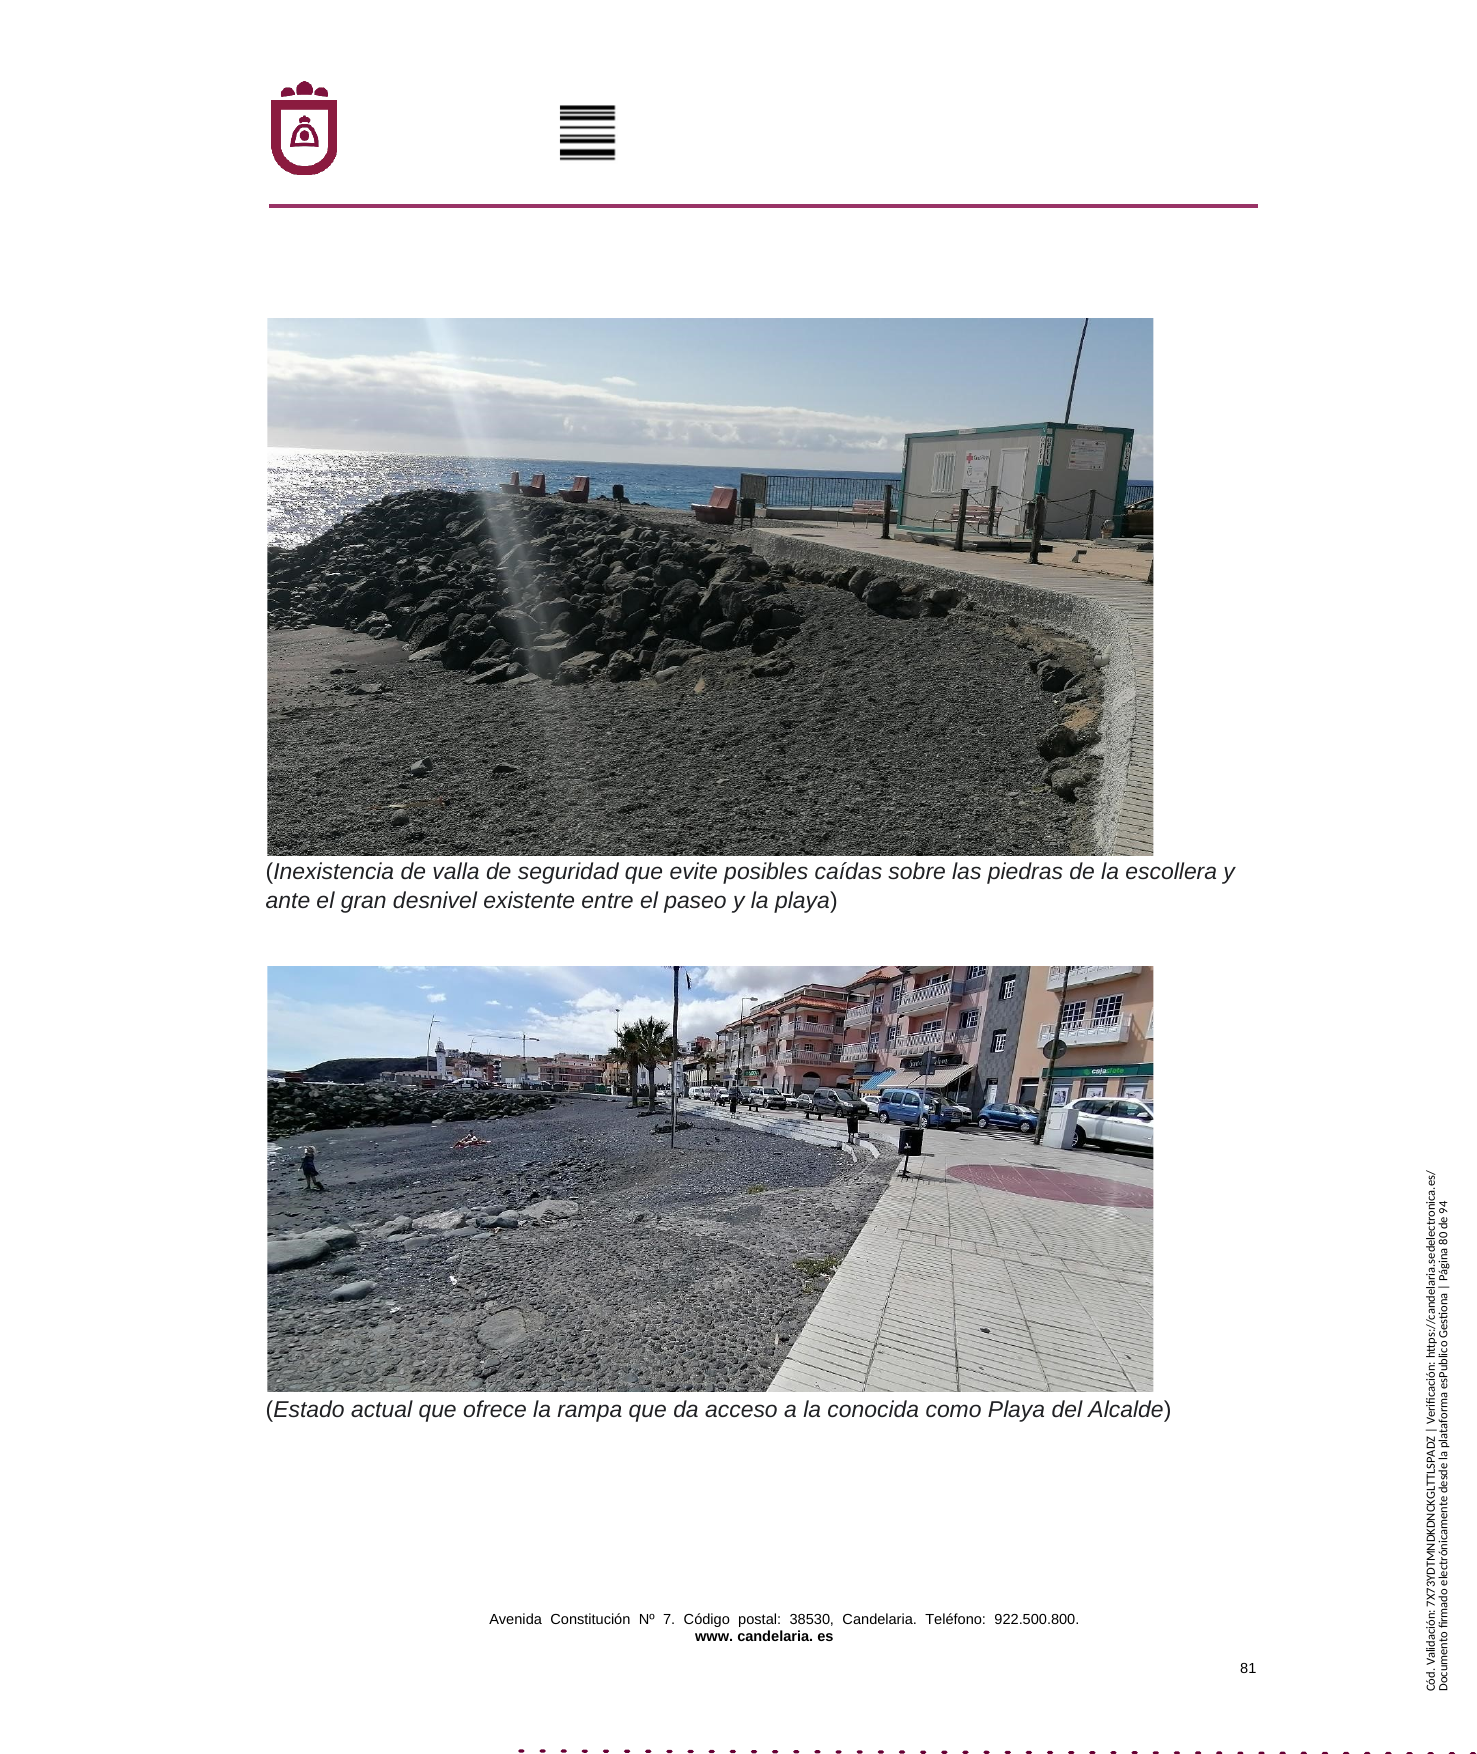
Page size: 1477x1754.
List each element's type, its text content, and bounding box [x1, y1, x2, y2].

text (Estado actual que ofrece la rampa que da acceso a la conocida como Playa del Alcalde) [265, 1394, 1269, 1423]
text (Inexistencia de valla de seguridad que evite posibles caídas sobre las piedras de la escollera y ante el gran desnivel existente entre el paseo y la playa) [265, 858, 1269, 914]
